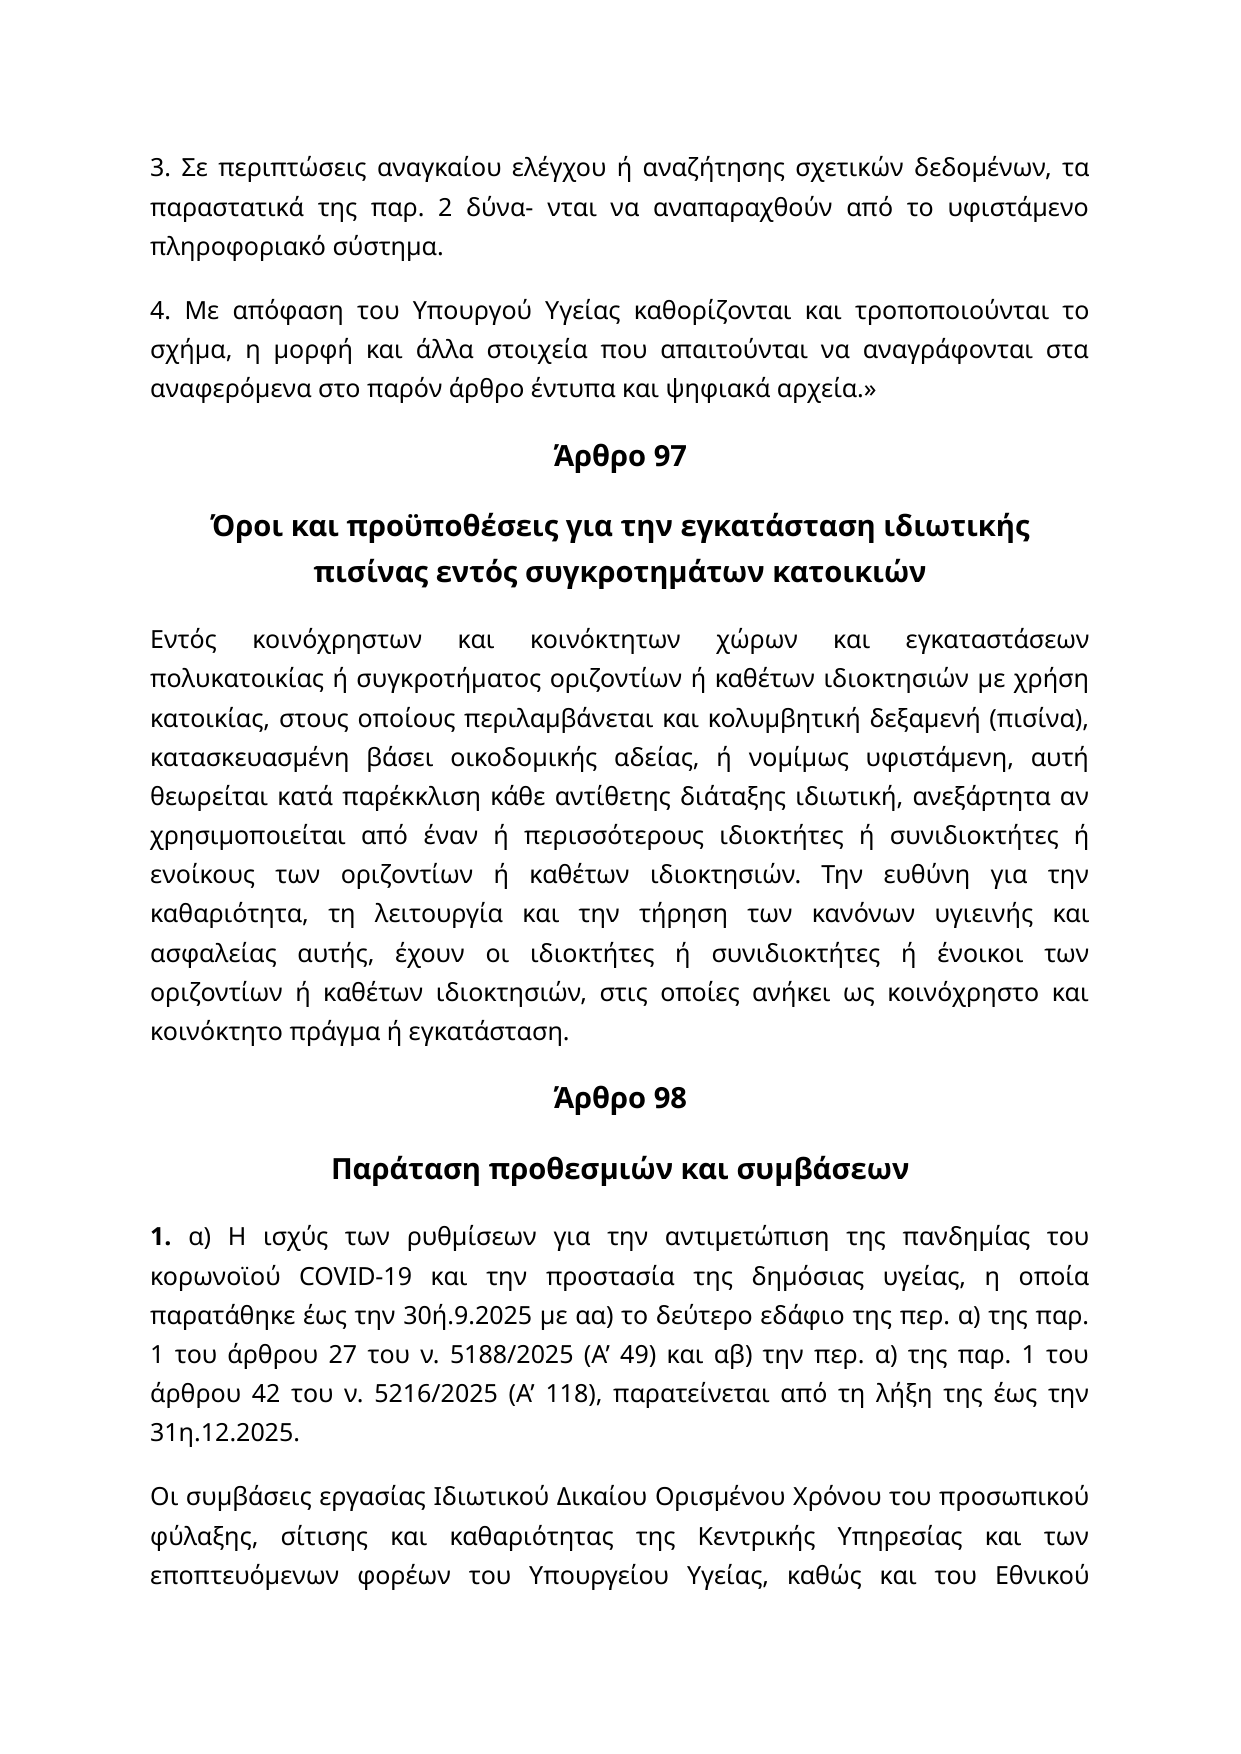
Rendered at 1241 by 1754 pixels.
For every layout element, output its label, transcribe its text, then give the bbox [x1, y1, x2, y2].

subtitle Όροι και προϋποθέσεις για την εγκατάσταση ιδιωτικής πισίνας εντός συγκροτημάτων κατοικιών [150, 506, 1090, 591]
text Οι συμβάσεις εργασίας Ιδιωτικού Δικαίου Ορισμένου Χρόνου του προσωπικού φύλαξης, σίτισης και καθαριότητας της Κεντρικής Υπηρεσίας και των εποπτευόμενων φορέων του Υπουργείου Υγείας, καθώς και του Εθνικού [150, 1479, 1090, 1591]
subtitle Παράταση προθεσμιών και συμβάσεων [150, 1148, 1090, 1188]
text 1. α) Η ισχύς των ρυθμίσεων για την αντιμετώπιση της πανδημίας του κορωνοϊού COVID-19 και την προστασία της δημόσιας υγείας, η οποία παρατάθηκε έως την 30ή.9.2025 με αα) το δεύτερο εδάφιο της περ. α) της παρ. 1 του άρθρου 27 του ν. 5188/2025 (Α’ 49) και αβ) την περ. α) της παρ. 1 του άρθρου 42 του ν. 5216/2025 (Α’ 118), παρατείνεται από τη λήξη της έως την 31η.12.2025. [150, 1219, 1090, 1449]
subtitle Άρθρο 98 [150, 1078, 1090, 1117]
subtitle Άρθρο 97 [150, 435, 1090, 475]
text Εντός κοινόχρηστων και κοινόκτητων χώρων και εγκαταστάσεων πολυκατοικίας ή συγκροτήματος οριζοντίων ή καθέτων ιδιοκτησιών με χρήση κατοικίας, στους οποίους περιλαμβάνεται και κολυμβητική δεξαμενή (πισίνα), κατασκευασμένη βάσει οικοδομικής αδείας, ή νομίμως υφιστάμενη, αυτή θεωρείται κατά παρέκκλιση κάθε αντίθετης διάταξης ιδιωτική, ανεξάρτητα αν χρησιμοποιείται από έναν ή περισσότερους ιδιοκτήτες ή συνιδιοκτήτες ή ενοίκους των οριζοντίων ή καθέτων ιδιοκτησιών. Την ευθύνη για την καθαριότητα, τη λειτουργία και την τήρηση των κανόνων υγιεινής και ασφαλείας αυτής, έχουν οι ιδιοκτήτες ή συνιδιοκτήτες ή ένοικοι των οριζοντίων ή καθέτων ιδιοκτησιών, στις οποίες ανήκει ως κοινόχρηστο και κοινόκτητο πράγμα ή εγκατάσταση. [150, 622, 1090, 1048]
text 4. Με απόφαση του Υπουργού Υγείας καθορίζονται και τροποποιούνται το σχήμα, η μορφή και άλλα στοιχεία που απαιτούνται να αναγράφονται στα αναφερόμενα στο παρόν άρθρο έντυπα και ψηφιακά αρχεία.» [150, 292, 1090, 405]
text 3. Σε περιπτώσεις αναγκαίου ελέγχου ή αναζήτησης σχετικών δεδομένων, τα παραστατικά της παρ. 2 δύνα- νται να αναπαραχθούν από το υφιστάμενο πληροφοριακό σύστημα. [150, 150, 1090, 262]
